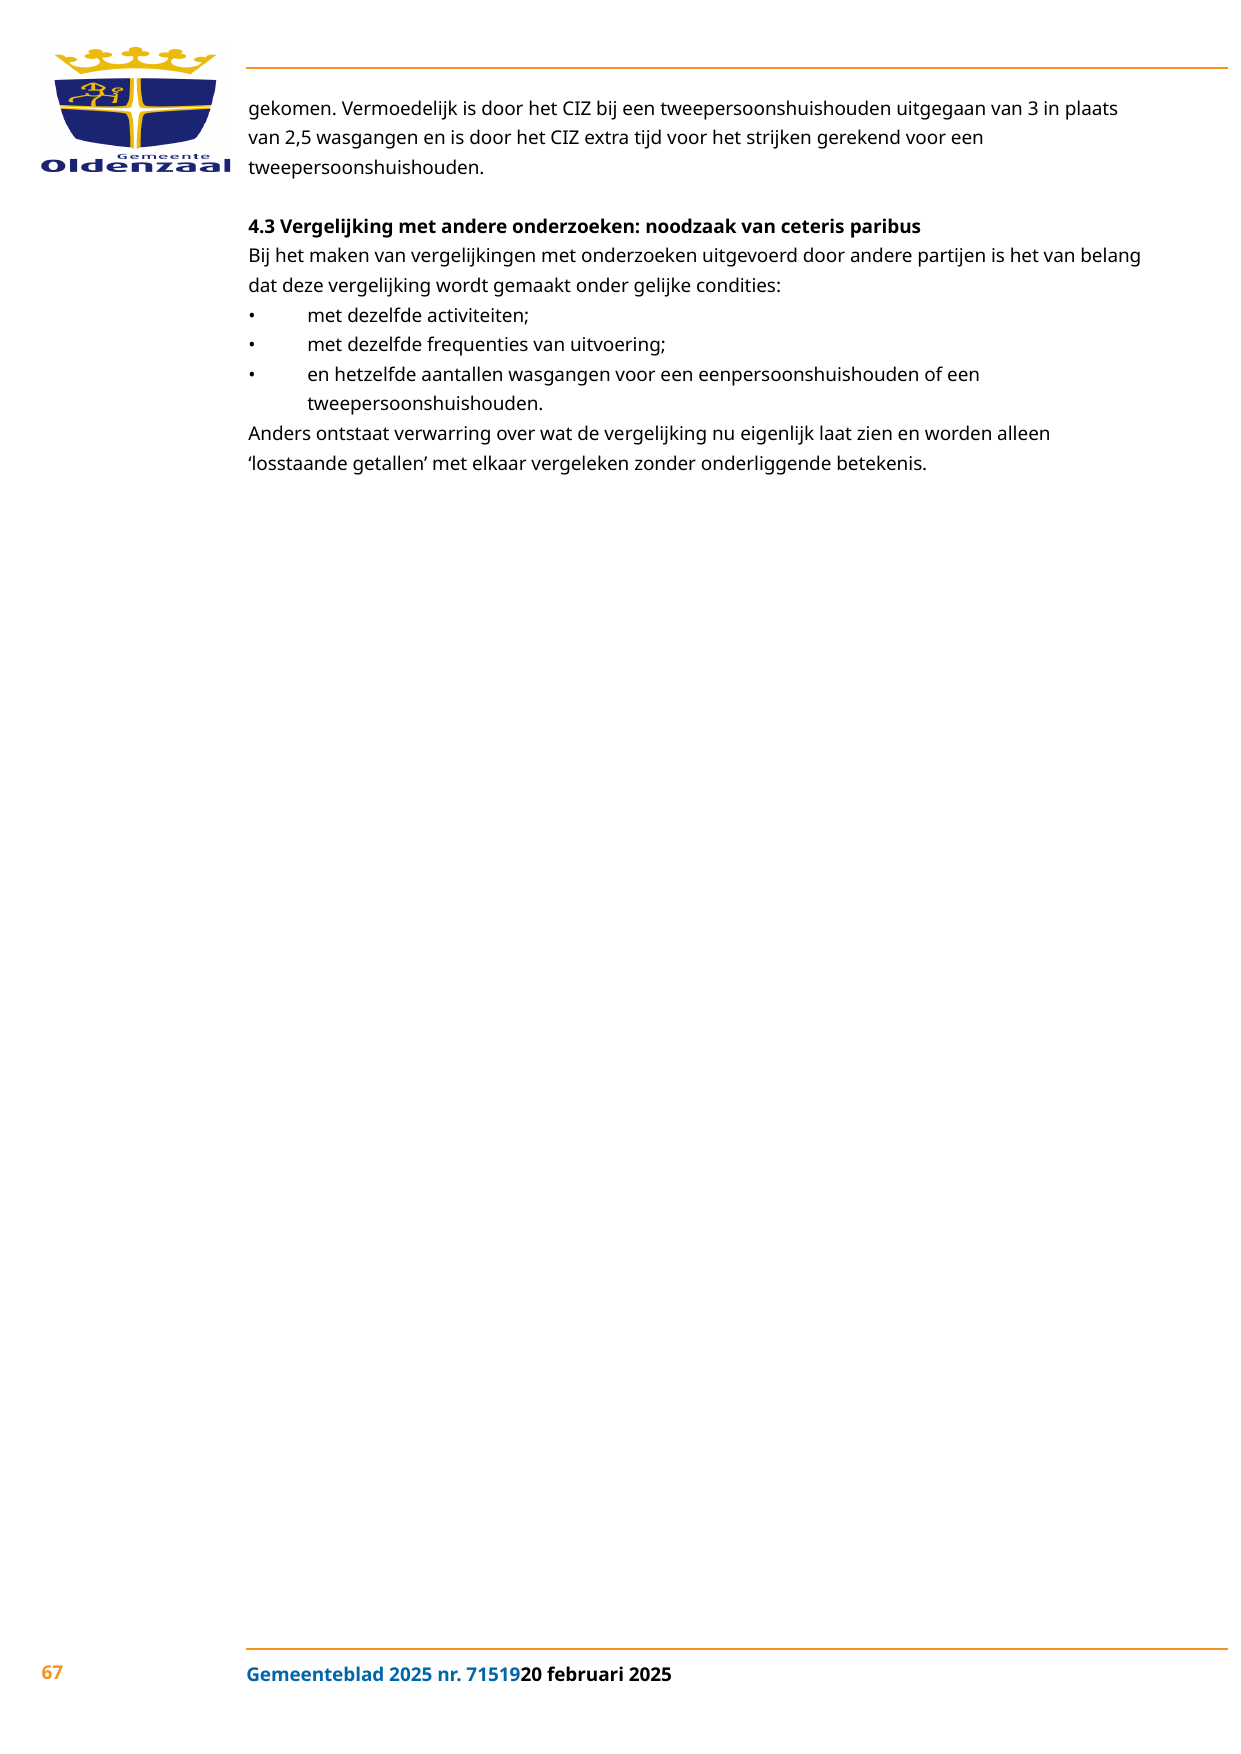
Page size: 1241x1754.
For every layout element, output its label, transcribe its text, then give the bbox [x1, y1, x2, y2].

text Anders ontstaat verwarring over wat de vergelijking nu eigenlijk laat zien en worden alleen ‘losstaande getallen’ met elkaar vergeleken zonder onderliggende betekenis. [248, 420, 1152, 476]
list en hetzelfde aantallen wasgangen voor een eenpersoonshuishouden of een tweepersoonshuishouden. [248, 361, 1152, 416]
text 4.3 Vergelijking met andere onderzoeken: noodzaak van ceteris paribus [248, 213, 1152, 239]
text gekomen. Vermoedelijk is door het CIZ bij een tweepersoonshuishouden uitgegaan van 3 in plaats van 2,5 wasgangen en is door het CIZ extra tijd voor het strijken gerekend voor een tweepersoonshuishouden. [248, 95, 1152, 180]
picture [41, 47, 231, 172]
text Bij het maken van vergelijkingen met onderzoeken uitgevoerd door andere partijen is het van belang dat deze vergelijking wordt gemaakt onder gelijke condities: [248, 243, 1152, 298]
list met dezelfde frequenties van uitvoering; [248, 331, 1152, 357]
list met dezelfde activiteiten; [248, 302, 1152, 328]
